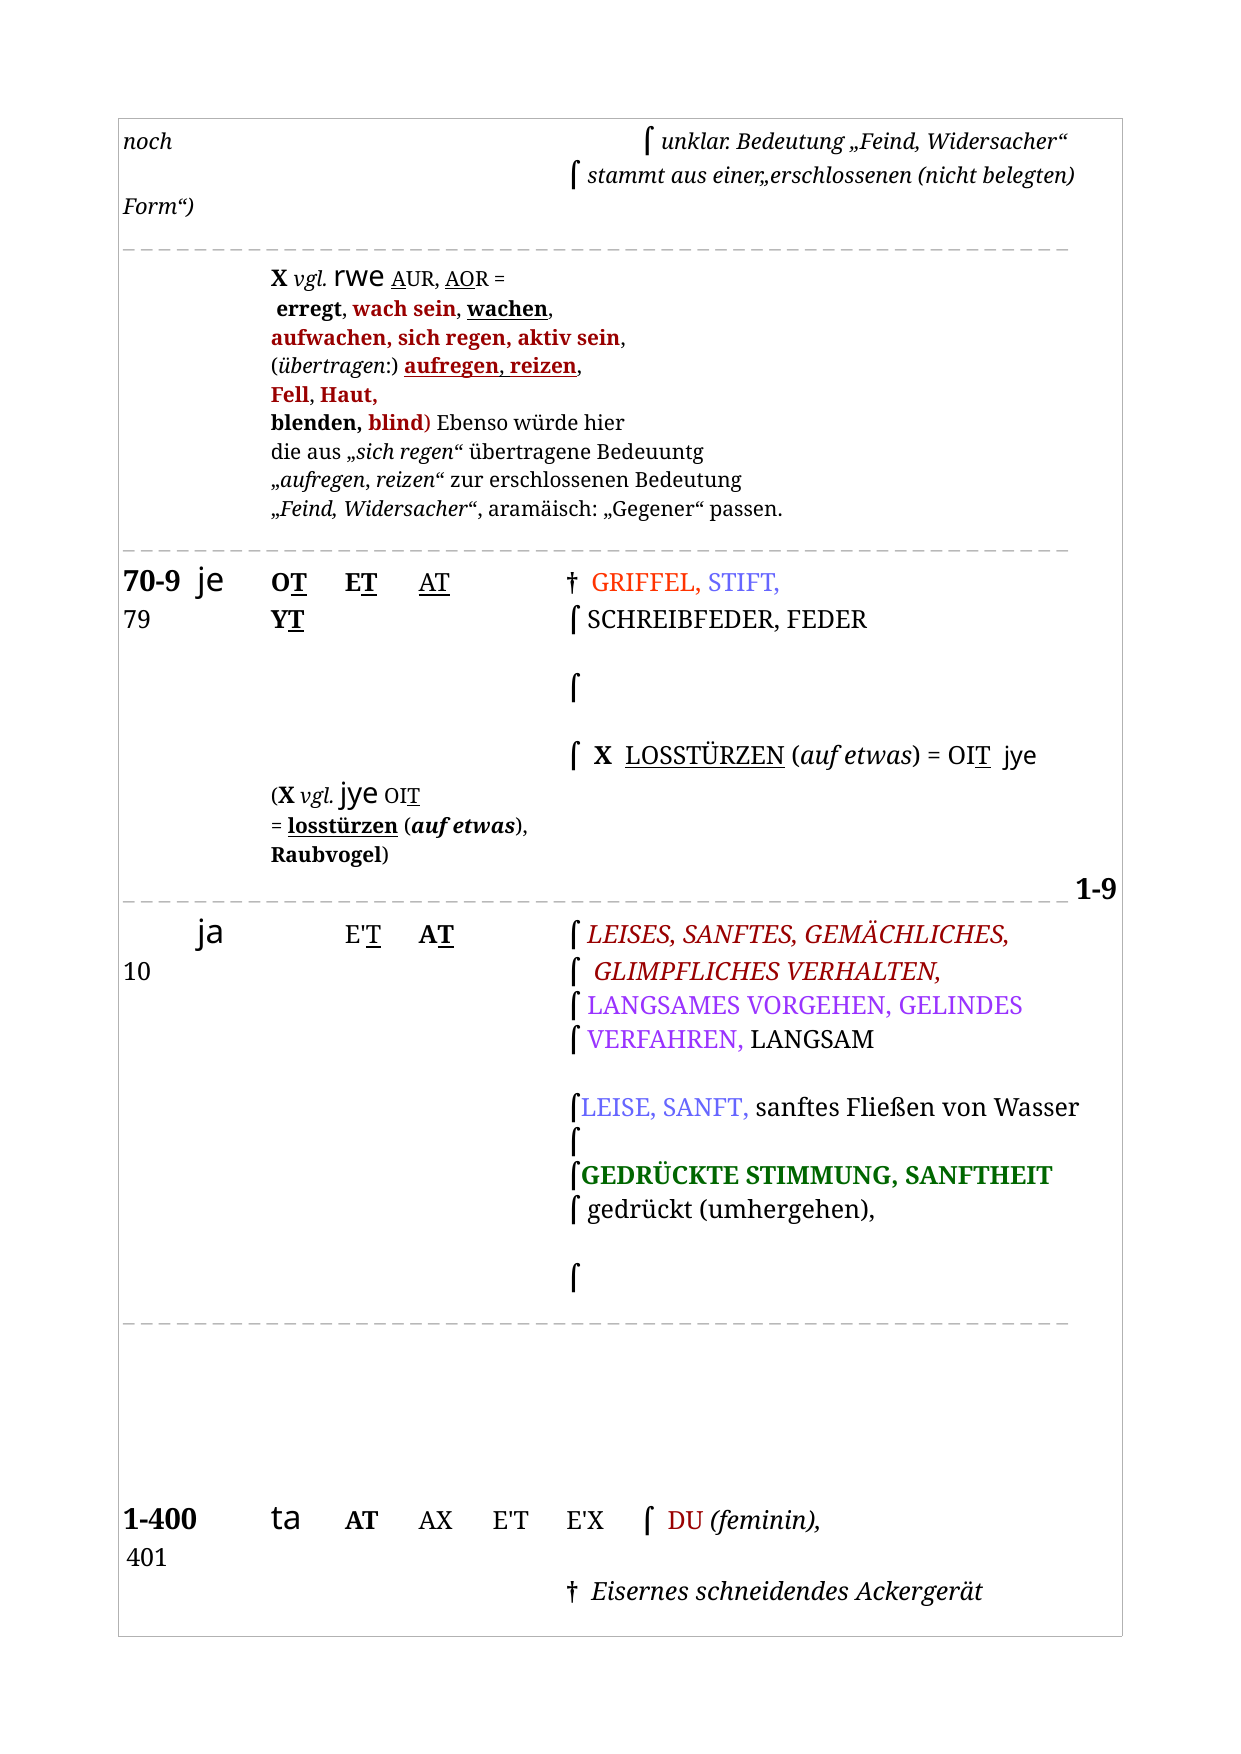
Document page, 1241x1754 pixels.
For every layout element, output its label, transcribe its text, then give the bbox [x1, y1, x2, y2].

text ⌠ [123, 1124, 1117, 1158]
text (übertragen:) aufregen, reizen, [123, 351, 1117, 380]
text _ _ _ _ _ _ _ _ _ _ _ _ _ _ _ _ _ _ _ _ _ _ _ _ _ _ _ _ _ _ _ _ _ _ _ _ _ _ _ _ _ _ _ _ _ _ _ _ _ _ _ _ _ 1-9 ja E'T AT ⌠ LEISES, SANFTES, GEMÄCHLICHES, [123, 868, 1117, 953]
text aufwachen, sich regen, aktiv sein, [123, 323, 1117, 351]
text _ _ _ _ _ _ _ _ _ _ _ _ _ _ _ _ _ _ _ _ _ _ _ _ _ _ _ _ _ _ _ _ _ _ _ _ _ _ _ _ _ _ _ _ _ _ _ _ _ _ _ _ _ [123, 1294, 1117, 1328]
text _ _ _ _ _ _ _ _ _ _ _ _ _ _ _ _ _ _ _ _ _ _ _ _ _ _ _ _ _ _ _ _ _ _ _ _ _ _ _ _ _ _ _ _ _ _ _ _ _ _ _ _ _ [123, 522, 1117, 556]
text noch ⌠ unklar. Bedeutung „Feind, Widersacher“ [123, 123, 1117, 157]
text _ _ _ _ _ _ _ _ _ _ _ _ _ _ _ _ _ _ _ _ _ _ _ _ _ _ _ _ _ _ _ _ _ _ _ _ _ _ _ _ _ _ _ _ _ _ _ _ _ _ _ _ _ [123, 221, 1117, 255]
text ⌠LEISE, SANFT, sanftes Fließen von Wasser [123, 1090, 1117, 1124]
text 10 ⌠ GLIMPFLICHES VERHALTEN, [123, 953, 1117, 988]
text Fell, Haut, [123, 380, 1117, 408]
text ⌠ [123, 670, 1117, 704]
text (X vgl. jye OIT [123, 772, 1117, 812]
text „aufregen, reizen“ zur erschlossenen Bedeutung [123, 465, 1117, 494]
text ⌠ gedrückt (umhergehen), [123, 1192, 1117, 1226]
text Raubvogel) [123, 840, 1117, 868]
text ⌠ stammt aus einer„erschlossenen (nicht belegten) Form“) [123, 157, 1117, 221]
text = losstürzen (auf etwas), [123, 812, 1117, 840]
text die aus „sich regen“ übertragene Bedeuuntg [123, 437, 1117, 465]
text 401 [123, 1539, 1117, 1573]
text ⌠ X LOSSTÜRZEN (auf etwas) = OIT jye [123, 738, 1117, 772]
text erregt, wach sein, wachen, [123, 294, 1117, 323]
text 70-9 je OT ET AT † GRIFFEL, STIFT, [123, 556, 1117, 602]
text „Feind, Widersacher“, aramäisch: „Gegener“ passen. [123, 494, 1117, 522]
text blenden, blind) Ebenso würde hier [123, 408, 1117, 437]
text ⌠ [123, 1260, 1117, 1294]
text ⌠ LANGSAMES VORGEHEN, GELINDES ⌠ VERFAHREN, LANGSAM [123, 988, 1117, 1056]
text 79 YT ⌠ SCHREIBFEDER, FEDER [123, 602, 1117, 636]
text 1-400 ta AT AX E'T E'X ⌠ DU (feminin), [123, 1494, 1117, 1539]
text X vgl. rwe AUR, AOR = [123, 255, 1117, 294]
text ⌠GEDRÜCKTE STIMMUNG, SANFTHEIT [123, 1158, 1117, 1192]
text † Eisernes schneidendes Ackergerät [123, 1573, 1117, 1607]
